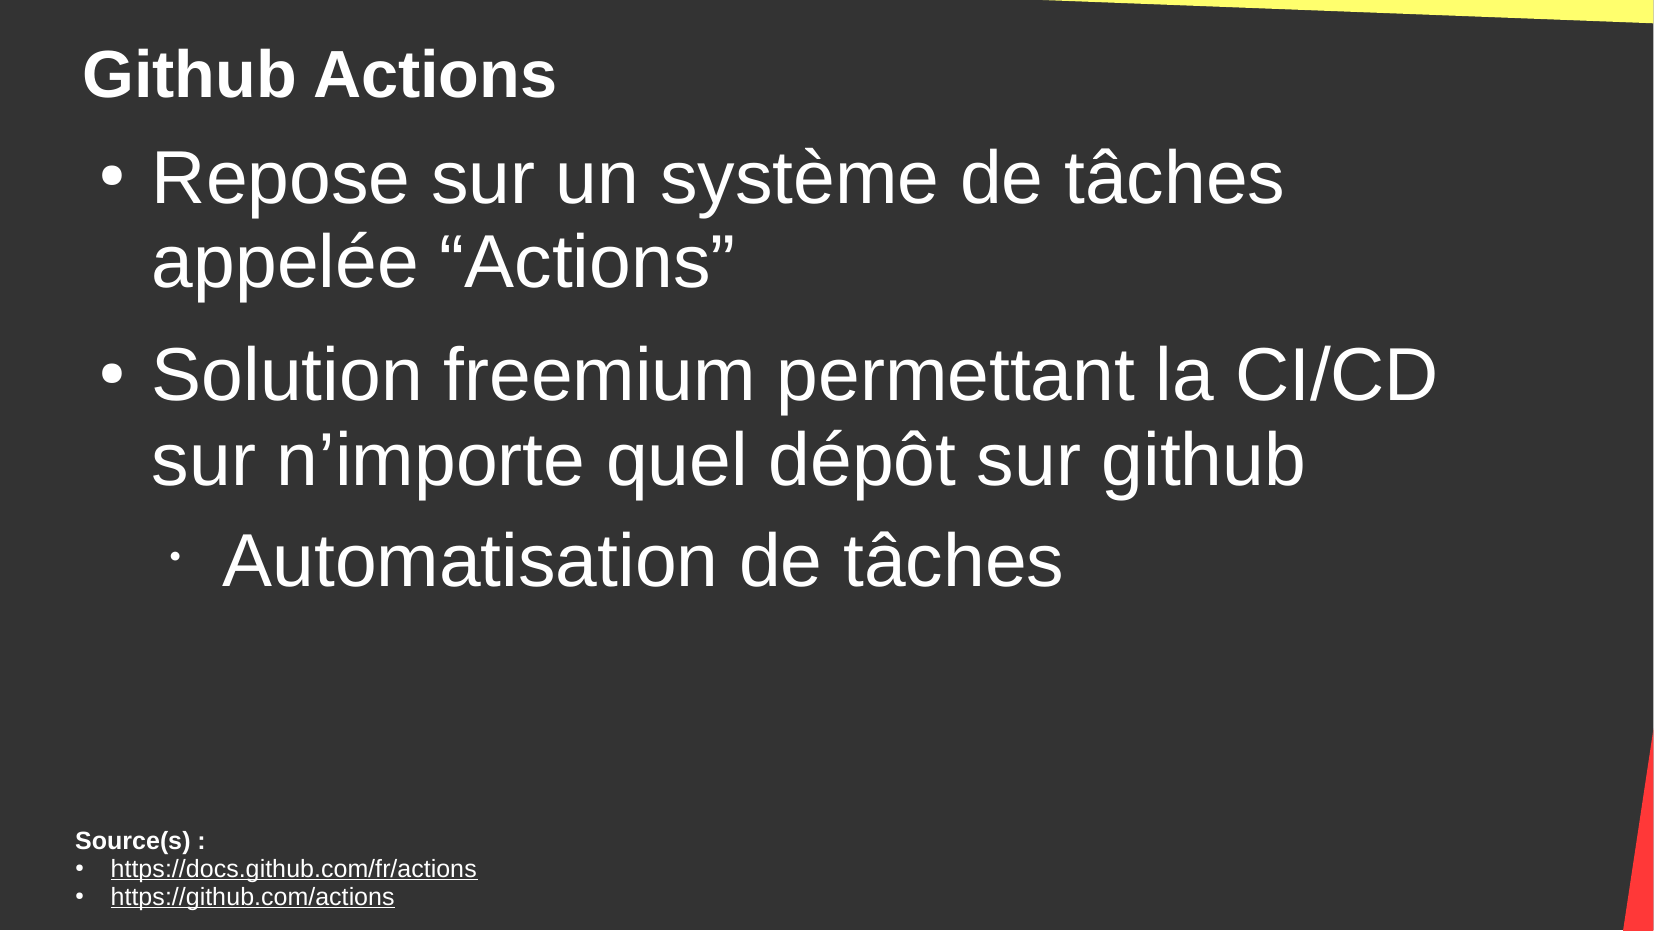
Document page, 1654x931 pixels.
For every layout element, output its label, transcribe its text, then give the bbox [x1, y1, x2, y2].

list Repose sur un système de tâches appelée “Actions” Solution freemium permettant la CI/CD sur n’importe quel dépôt sur github Automatisation de tâches [80, 135, 1560, 792]
text_box [1623, 725, 1654, 931]
text_box [1042, 0, 1654, 24]
text_box Source(s) : https://docs.github.com/fr/actions https://github.com/actions [60, 809, 1546, 919]
title Github Actions [82, 37, 1123, 119]
